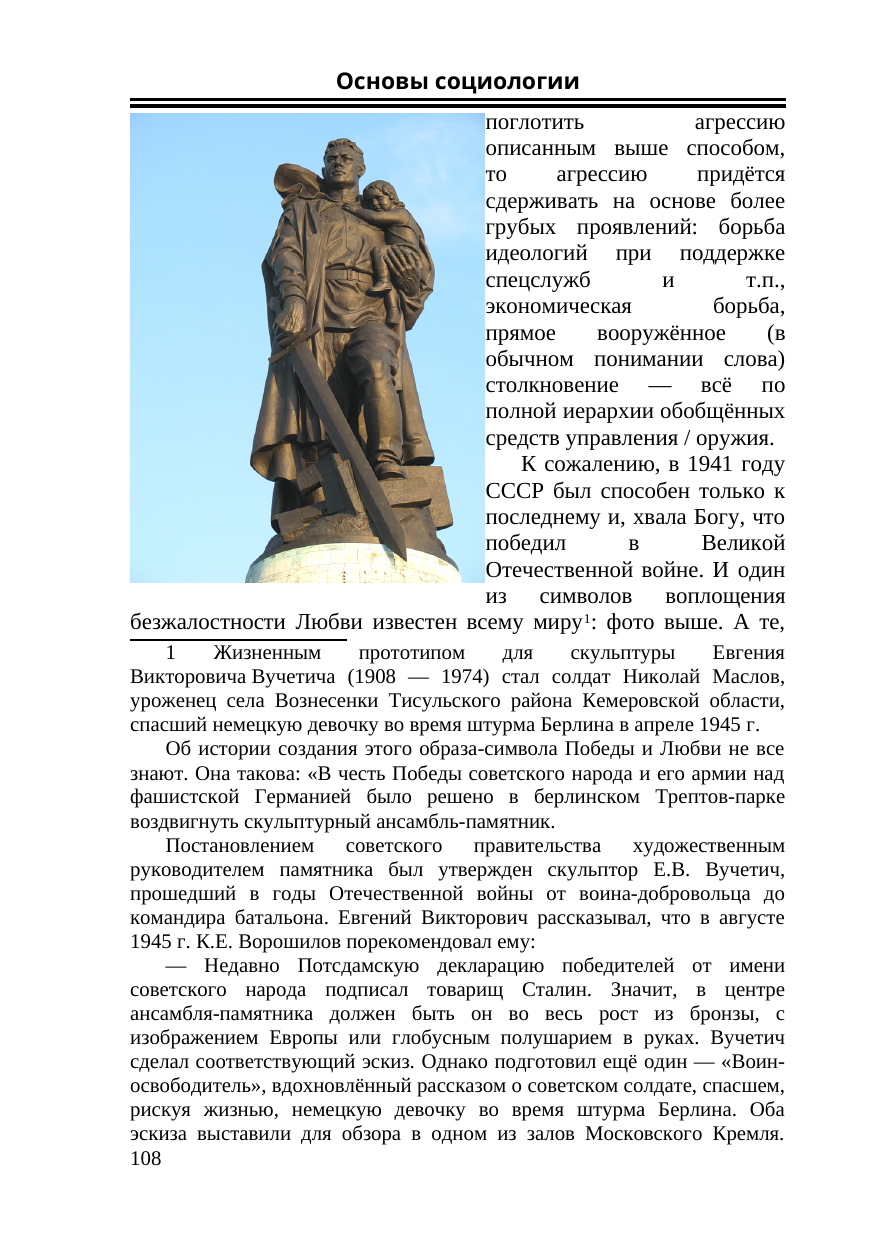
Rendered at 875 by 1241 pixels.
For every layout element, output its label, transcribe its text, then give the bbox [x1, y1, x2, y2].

text Об истории создания этого образа-символа Победы и Любви не все знают. Она такова: «В честь Победы советского народа и его армии над фашистской Германией было решено в берлинском Трептов-парке воздвигнуть скульптурный ансамбль-памятник. [130, 736, 786, 833]
text К сожалению, в 1941 году СССР был способен только к последнему и, хвала Богу, что победил в Великой Отечественной войне. И один из символов воплощения безжалостности Любви известен всему миру: фото выше. А те, [130, 450, 786, 635]
text Постановлением советского правительства художественным руководителем памятника был утвержден скульптор Е.В. Вучетич, прошедший в годы Отечественной войны от воина-добровольца до командира батальона. Евгений Викторович рассказывал, что в августе 1945 г. К.Е. Ворошилов порекомендовал ему: [130, 833, 786, 953]
text Жизненным прототипом для скульптуры Евгения Викторовича Вучетича (1908 — 1974) стал солдат Николай Маслов, уроженец села Вознесенки Тисульского района Кемеровской области, спасший немецкую девочку во время штурма Берлина в апреле 1945 г. [130, 640, 786, 736]
text — Недавно Потсдамскую декларацию победителей от имени советского народа подписал товарищ Сталин. Значит, в центре ансамбля-памятника должен быть он во весь рост из бронзы, с изображением Европы или глобусным полушарием в руках. Вучетич сделал соответствующий эскиз. Однако подготовил ещё один — «Воин-освободитель», вдохновлённый рассказом о советском солдате, спасшем, рискуя жизнью, немецкую девочку во время штурма Берлина. Оба эскиза выставили для обзора в одном из залов Московского Кремля. [130, 953, 786, 1145]
text поглотить агрессию описанным выше способом, то агрессию придётся сдерживать на основе более грубых проявлений: борьба идеологий при поддержке спецслужб и т.п., экономическая борьба, прямое вооружённое (в обычном понимании слова) столкновение — всё по полной иерархии обобщённых средств управления / оружия. [130, 108, 786, 450]
